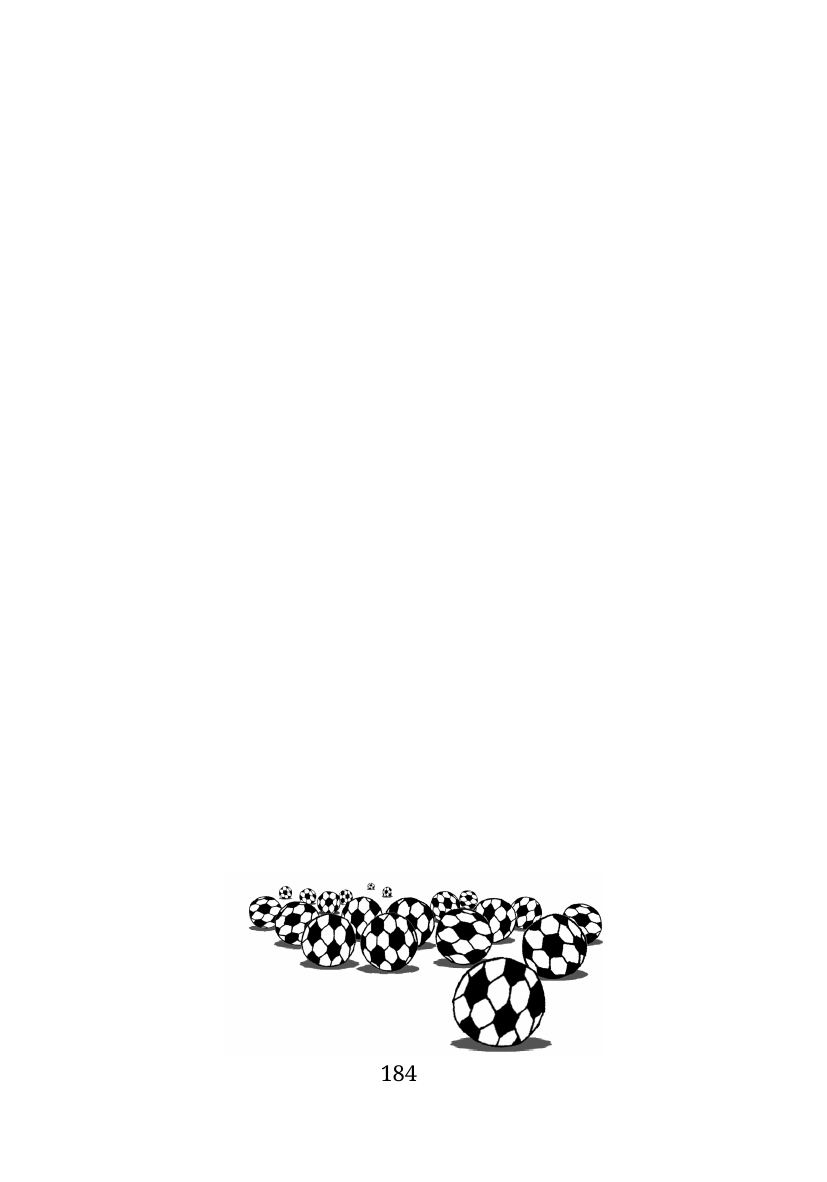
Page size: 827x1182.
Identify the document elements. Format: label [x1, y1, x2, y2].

picture [223, 871, 604, 1055]
